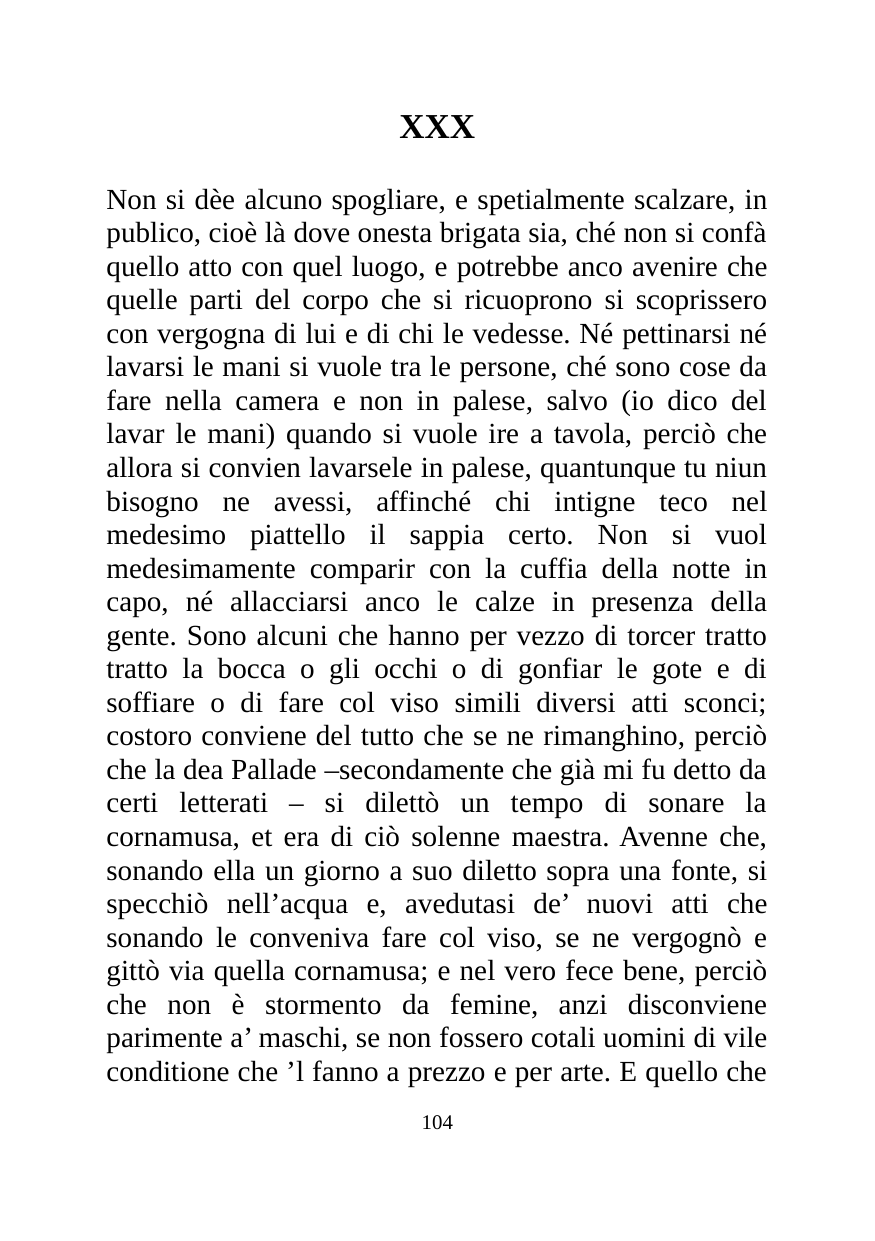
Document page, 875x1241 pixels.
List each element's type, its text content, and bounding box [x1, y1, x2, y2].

text Non si dèe alcuno spogliare, e spetialmente scalzare, in publico, cioè là dove onesta brigata sia, ché non si confà quello atto con quel luogo, e potrebbe anco avenire che quelle parti del corpo che si ricuoprono si scoprissero con vergogna di lui e di chi le vedesse. Né pettinarsi né lavarsi le mani si vuole tra le persone, ché sono cose da fare nella camera e non in palese, salvo (io dico del lavar le mani) quando si vuole ire a tavola, perciò che allora si convien lavarsele in palese, quantunque tu niun bisogno ne avessi, affinché chi intigne teco nel medesimo piattello il sappia certo. Non si vuol medesimamente comparir con la cuffia della notte in capo, né allacciarsi anco le calze in presenza della gente. Sono alcuni che hanno per vezzo di torcer tratto tratto la bocca o gli occhi o di gonfiar le gote e di soffiare o di fare col viso simili diversi atti sconci; costoro conviene del tutto che se ne rimanghino, perciò che la dea Pallade –secondamente che già mi fu detto da certi letterati – si dilettò un tempo di sonare la cornamusa, et era di ciò solenne maestra. Avenne che, sonando ella un giorno a suo diletto sopra una fonte, si specchiò nell’acqua e, avedutasi de’ nuovi atti che sonando le conveniva fare col viso, se ne vergognò e gittò via quella cornamusa; e nel vero fece bene, perciò che non è stormento da femine, anzi disconviene parimente a’ maschi, se non fossero cotali uomini di vile conditione che ’l fanno a prezzo e per arte. E quello che [106, 182, 768, 1087]
subtitle XXX [106, 106, 768, 146]
